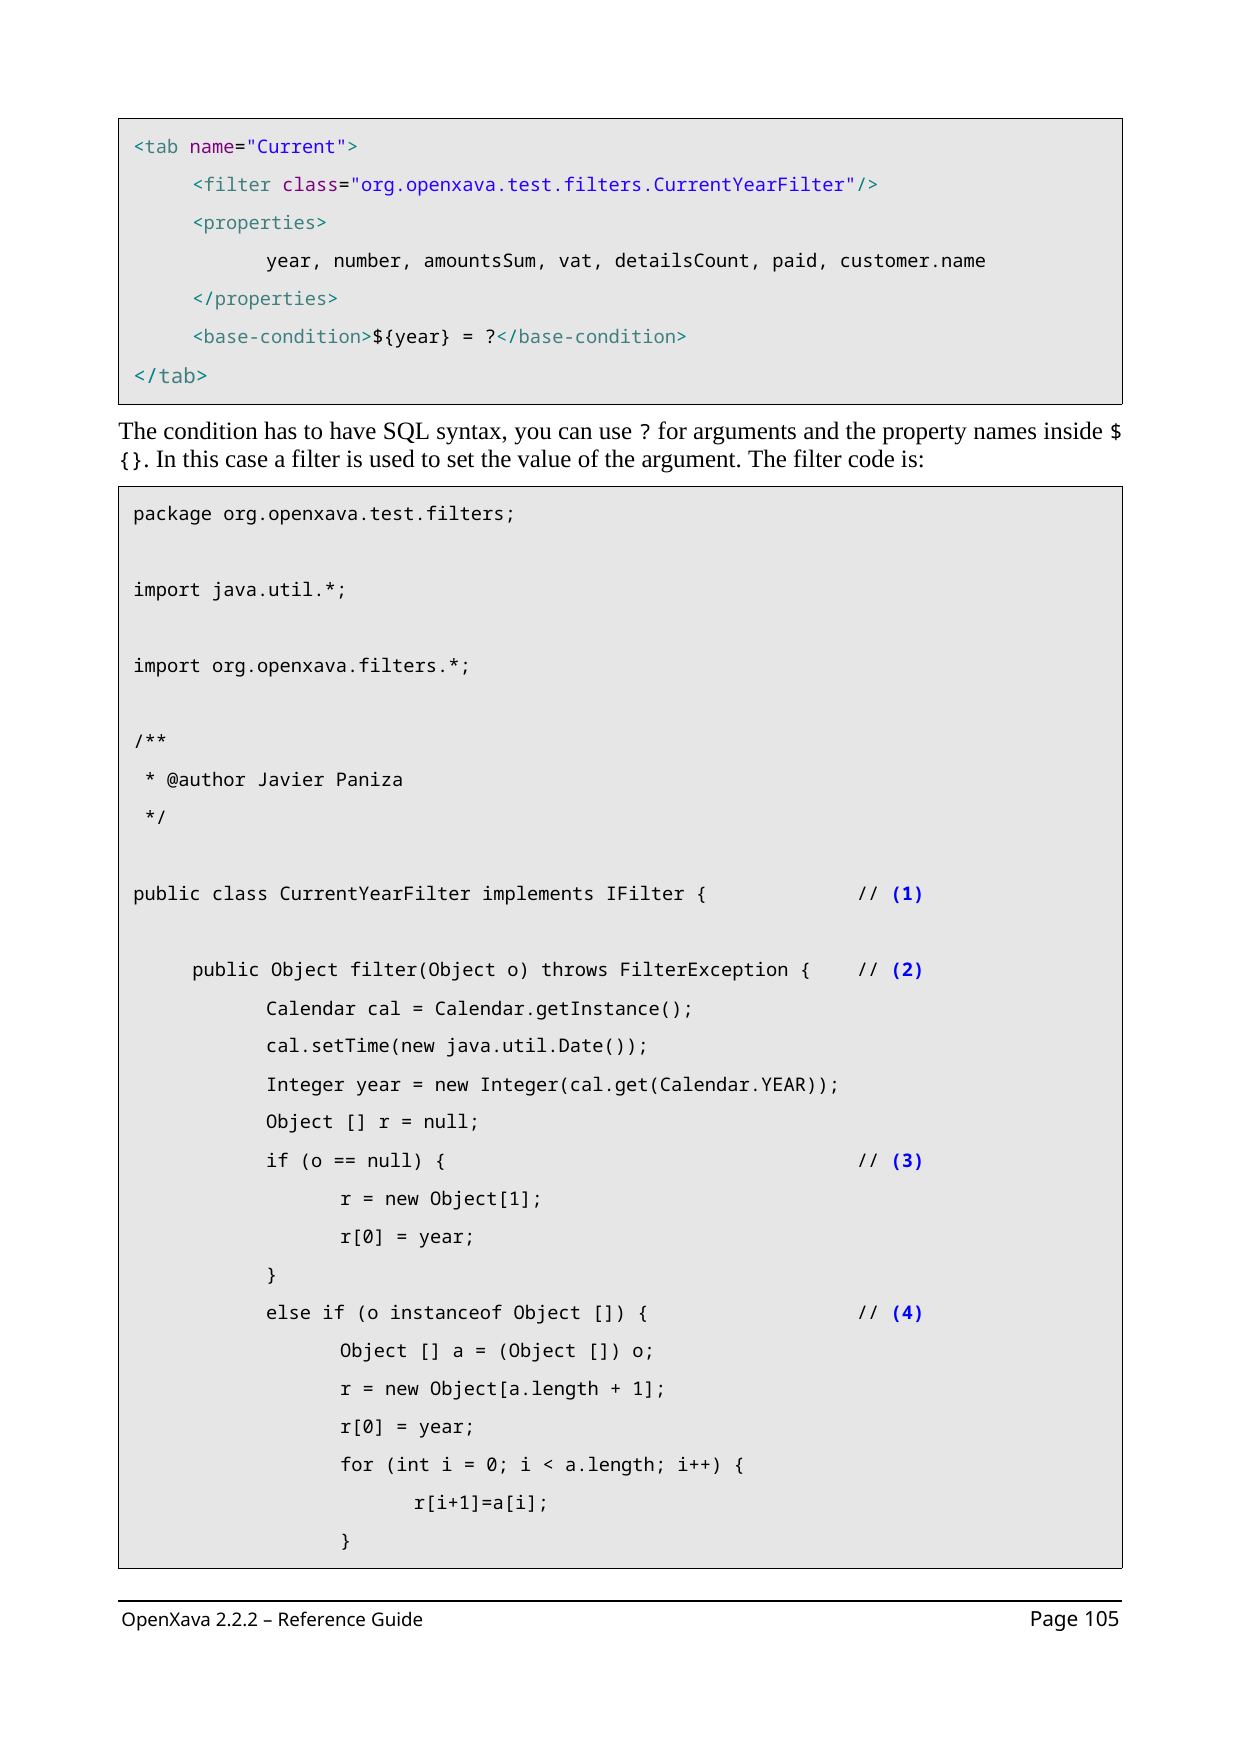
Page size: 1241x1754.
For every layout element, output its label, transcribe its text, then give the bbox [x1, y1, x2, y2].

text r[0] = year; [119, 1208, 1122, 1246]
text The condition has to have SQL syntax, you can use ? for arguments and the property names inside ${}. In this case a filter is used to set the value of the argument. The filter code is: [118, 417, 1122, 473]
text * @author Javier Paniza [119, 752, 1122, 790]
text <properties> [119, 194, 1122, 232]
text */ [119, 790, 1122, 828]
text <base-condition>${year} = ?</base-condition> [119, 308, 1122, 346]
text } [119, 1246, 1122, 1284]
text } [119, 1512, 1122, 1568]
text for (int i = 0; i < a.length; i++) { [119, 1436, 1122, 1474]
text <tab name="Current"> [119, 119, 1122, 156]
text else if (o instanceof Object []) { // (4) [119, 1284, 1122, 1322]
text /** [119, 714, 1122, 752]
text r[0] = year; [119, 1398, 1122, 1436]
text Calendar cal = Calendar.getInstance(); [119, 980, 1122, 1018]
text if (o == null) { // (3) [119, 1132, 1122, 1170]
text cal.setTime(new java.util.Date()); [119, 1018, 1122, 1056]
text Object [] r = null; [119, 1094, 1122, 1132]
text import org.openxava.filters.*; [119, 638, 1122, 676]
text </properties> [119, 270, 1122, 308]
text public Object filter(Object o) throws FilterException { // (2) [119, 942, 1122, 980]
text Integer year = new Integer(cal.get(Calendar.YEAR)); [119, 1056, 1122, 1094]
text r[i+1]=a[i]; [119, 1474, 1122, 1512]
text r = new Object[a.length + 1]; [119, 1360, 1122, 1398]
text package org.openxava.test.filters; [119, 487, 1122, 524]
text public class CurrentYearFilter implements IFilter { // (1) [119, 866, 1122, 904]
text import java.util.*; [119, 562, 1122, 600]
text </tab> [119, 346, 1122, 404]
text r = new Object[1]; [119, 1170, 1122, 1208]
text <filter class="org.openxava.test.filters.CurrentYearFilter"/> [119, 156, 1122, 194]
text Object [] a = (Object []) o; [119, 1322, 1122, 1360]
text year, number, amountsSum, vat, detailsCount, paid, customer.name [119, 232, 1122, 270]
